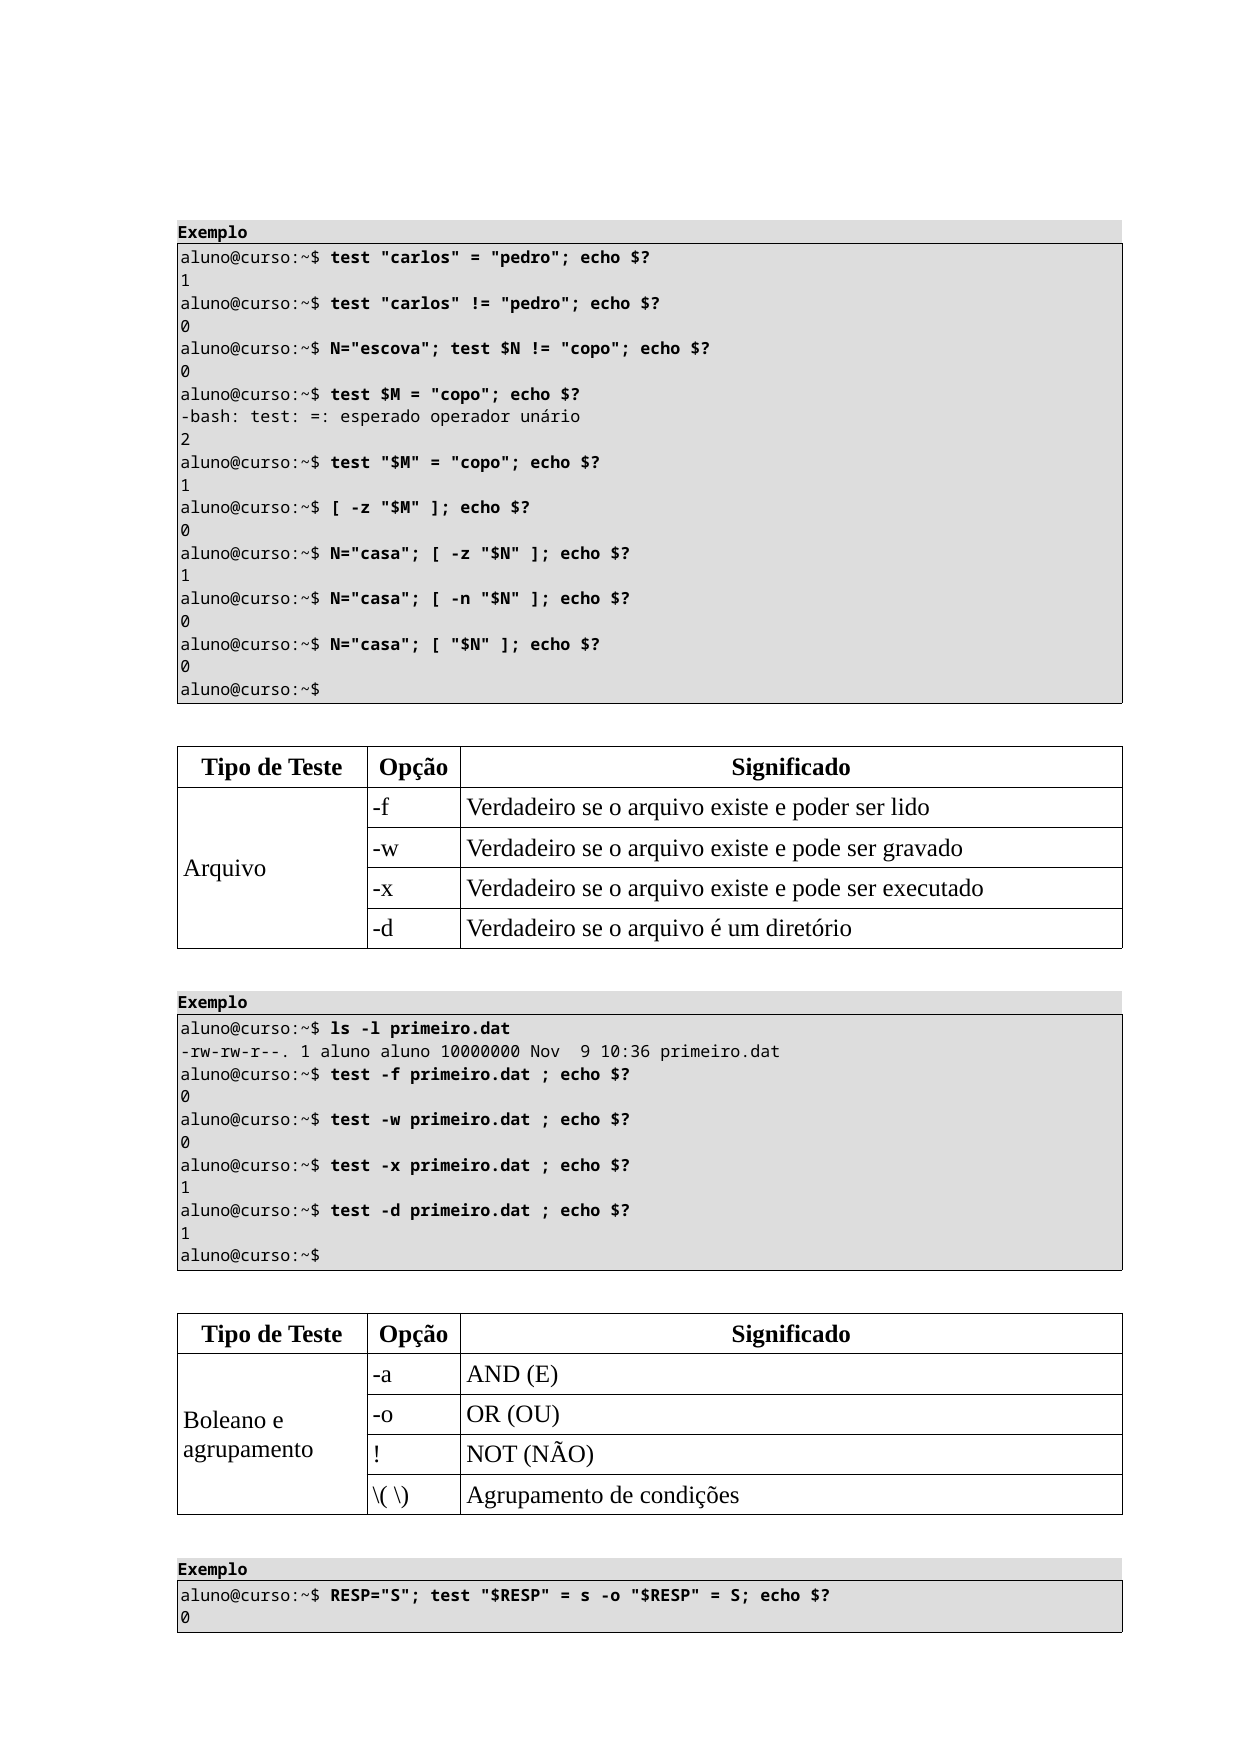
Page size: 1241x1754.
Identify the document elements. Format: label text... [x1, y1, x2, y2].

table_cell ! [368, 1435, 460, 1474]
table_header Significado [461, 1314, 1122, 1353]
text 0 [178, 606, 1122, 629]
table_cell -a [368, 1354, 460, 1393]
table_cell AND (E) [461, 1354, 1122, 1393]
text aluno@curso:~$ [ -z "$M" ]; echo $? [178, 493, 1122, 516]
table_header Tipo de Teste [178, 747, 367, 787]
text aluno@curso:~$ [178, 1241, 1122, 1270]
table_cell -f [368, 788, 460, 827]
table_cell Verdadeiro se o arquivo existe e poder ser lido [461, 788, 1122, 827]
table_cell OR (OU) [461, 1395, 1122, 1434]
text 0 [178, 516, 1122, 538]
text aluno@curso:~$ N="casa"; [ -z "$N" ]; echo $? [178, 538, 1122, 561]
table_cell \( \) [368, 1475, 460, 1514]
table_cell Verdadeiro se o arquivo existe e pode ser executado [461, 868, 1122, 908]
text Exemplo [177, 220, 1122, 243]
text 1 [178, 470, 1122, 493]
text aluno@curso:~$ test -w primeiro.dat ; echo $? [178, 1105, 1122, 1127]
text Exemplo [177, 991, 1122, 1014]
table_header Opção [368, 747, 460, 787]
text 0 [178, 357, 1122, 379]
text 0 [178, 311, 1122, 334]
text aluno@curso:~$ N="escova"; test $N != "copo"; echo $? [178, 334, 1122, 357]
text 2 [178, 425, 1122, 447]
text 0 [178, 652, 1122, 674]
text 1 [178, 1218, 1122, 1241]
table_cell Agrupamento de condições [461, 1475, 1122, 1514]
text aluno@curso:~$ N="casa"; [ -n "$N" ]; echo $? [178, 584, 1122, 606]
text 1 [178, 1173, 1122, 1196]
text aluno@curso:~$ test $M = "copo"; echo $? [178, 379, 1122, 402]
text aluno@curso:~$ test -f primeiro.dat ; echo $? [178, 1059, 1122, 1082]
table_cell -x [368, 868, 460, 908]
table_header Significado [461, 747, 1122, 787]
table_header Tipo de Teste [178, 1314, 367, 1353]
text aluno@curso:~$ RESP="S"; test "$RESP" = s -o "$RESP" = S; echo $? [178, 1581, 1122, 1603]
table_cell Boleano e agrupamento [178, 1354, 367, 1514]
table_header Opção [368, 1314, 460, 1353]
table_cell -w [368, 828, 460, 867]
table_cell -d [368, 909, 460, 948]
text Exemplo [177, 1558, 1122, 1580]
text 0 [178, 1127, 1122, 1150]
table_cell Verdadeiro se o arquivo existe e pode ser gravado [461, 828, 1122, 867]
text 0 [178, 1603, 1122, 1632]
text aluno@curso:~$ test -x primeiro.dat ; echo $? [178, 1150, 1122, 1173]
table_cell Arquivo [178, 788, 367, 948]
text aluno@curso:~$ test "carlos" = "pedro"; echo $? [178, 244, 1122, 266]
text -bash: test: =: esperado operador unário [178, 402, 1122, 425]
text 1 [178, 266, 1122, 288]
text aluno@curso:~$ ls -l primeiro.dat [178, 1015, 1122, 1037]
text aluno@curso:~$ test -d primeiro.dat ; echo $? [178, 1196, 1122, 1218]
text -rw-rw-r--. 1 aluno aluno 10000000 Nov 9 10:36 primeiro.dat [178, 1037, 1122, 1059]
text aluno@curso:~$ test "carlos" != "pedro"; echo $? [178, 288, 1122, 311]
table_cell Verdadeiro se o arquivo é um diretório [461, 909, 1122, 948]
text 0 [178, 1082, 1122, 1105]
text aluno@curso:~$ test "$M" = "copo"; echo $? [178, 447, 1122, 470]
text aluno@curso:~$ [178, 674, 1122, 703]
table_cell NOT (NÃO) [461, 1435, 1122, 1474]
text aluno@curso:~$ N="casa"; [ "$N" ]; echo $? [178, 629, 1122, 652]
table_cell -o [368, 1395, 460, 1434]
text 1 [178, 561, 1122, 584]
